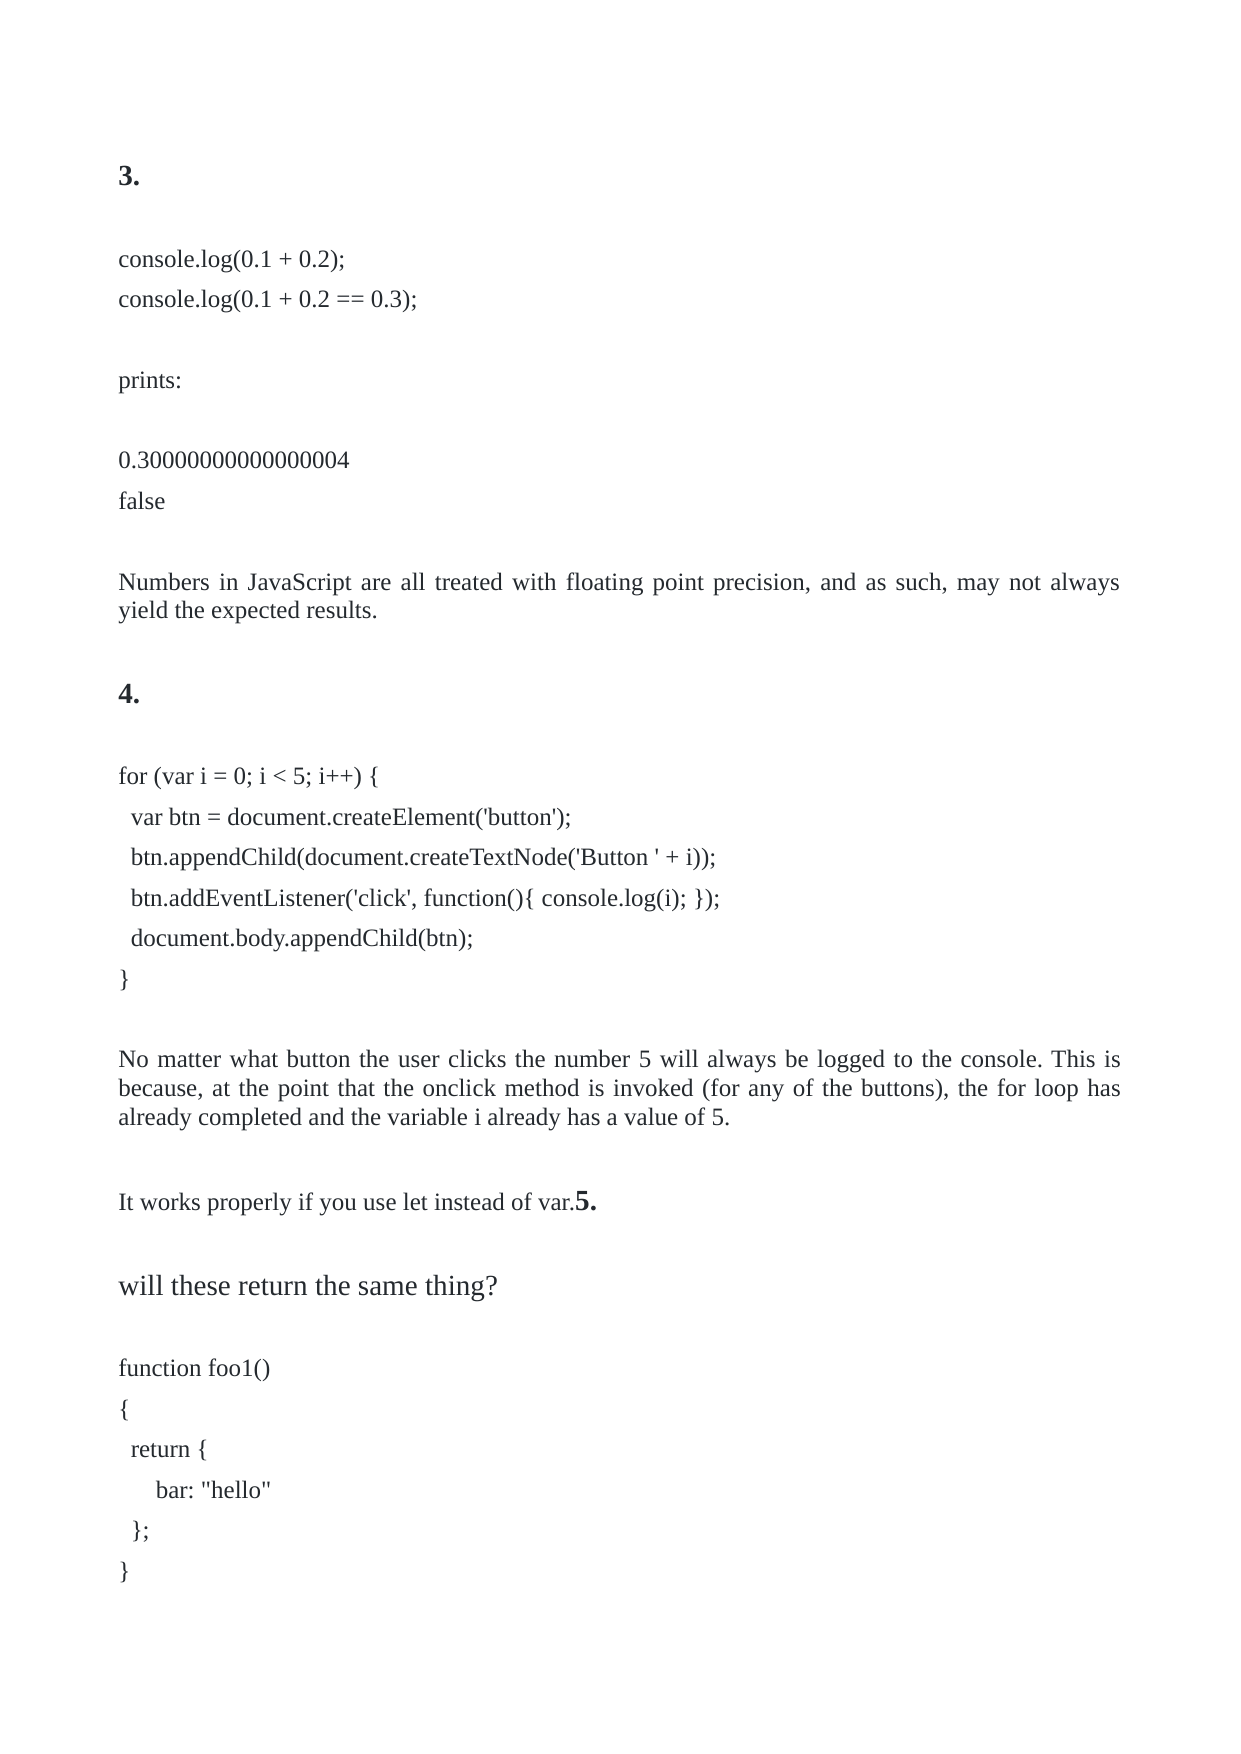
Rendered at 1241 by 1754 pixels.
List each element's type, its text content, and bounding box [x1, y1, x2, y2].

text 0.30000000000000004 [118, 445, 1122, 474]
text bar: "hello" [118, 1475, 1122, 1504]
text will these return the same thing? [118, 1268, 1122, 1302]
text prints: [118, 365, 1122, 393]
text console.log(0.1 + 0.2); [118, 244, 1122, 272]
text btn.appendChild(document.createTextNode('Button ' + i)); [118, 842, 1122, 871]
text console.log(0.1 + 0.2 == 0.3); [118, 284, 1122, 313]
text false [118, 486, 1122, 515]
text for (var i = 0; i < 5; i++) { [118, 761, 1122, 790]
text No matter what button the user clicks the number 5 will always be logged to the console. This is because, at the point that the onclick method is invoked (for any of the buttons), the for loop has already completed and the variable i already has a value of 5. [118, 1044, 1122, 1131]
text }; [118, 1516, 1122, 1544]
text 3. [118, 158, 1122, 192]
text document.body.appendChild(btn); [118, 923, 1122, 952]
text 4. [118, 676, 1122, 709]
text return { [118, 1434, 1122, 1463]
text } [118, 964, 1122, 993]
text { [118, 1394, 1122, 1423]
text } [118, 1556, 1122, 1585]
text btn.addEventListener('click', function(){ console.log(i); }); [118, 883, 1122, 912]
text function foo1() [118, 1353, 1122, 1382]
text It works properly if you use let instead of var.5. [118, 1183, 1122, 1216]
text Numbers in JavaScript are all treated with floating point precision, and as such, may not always yield the expected results. [118, 567, 1122, 624]
text var btn = document.createElement('button'); [118, 802, 1122, 831]
